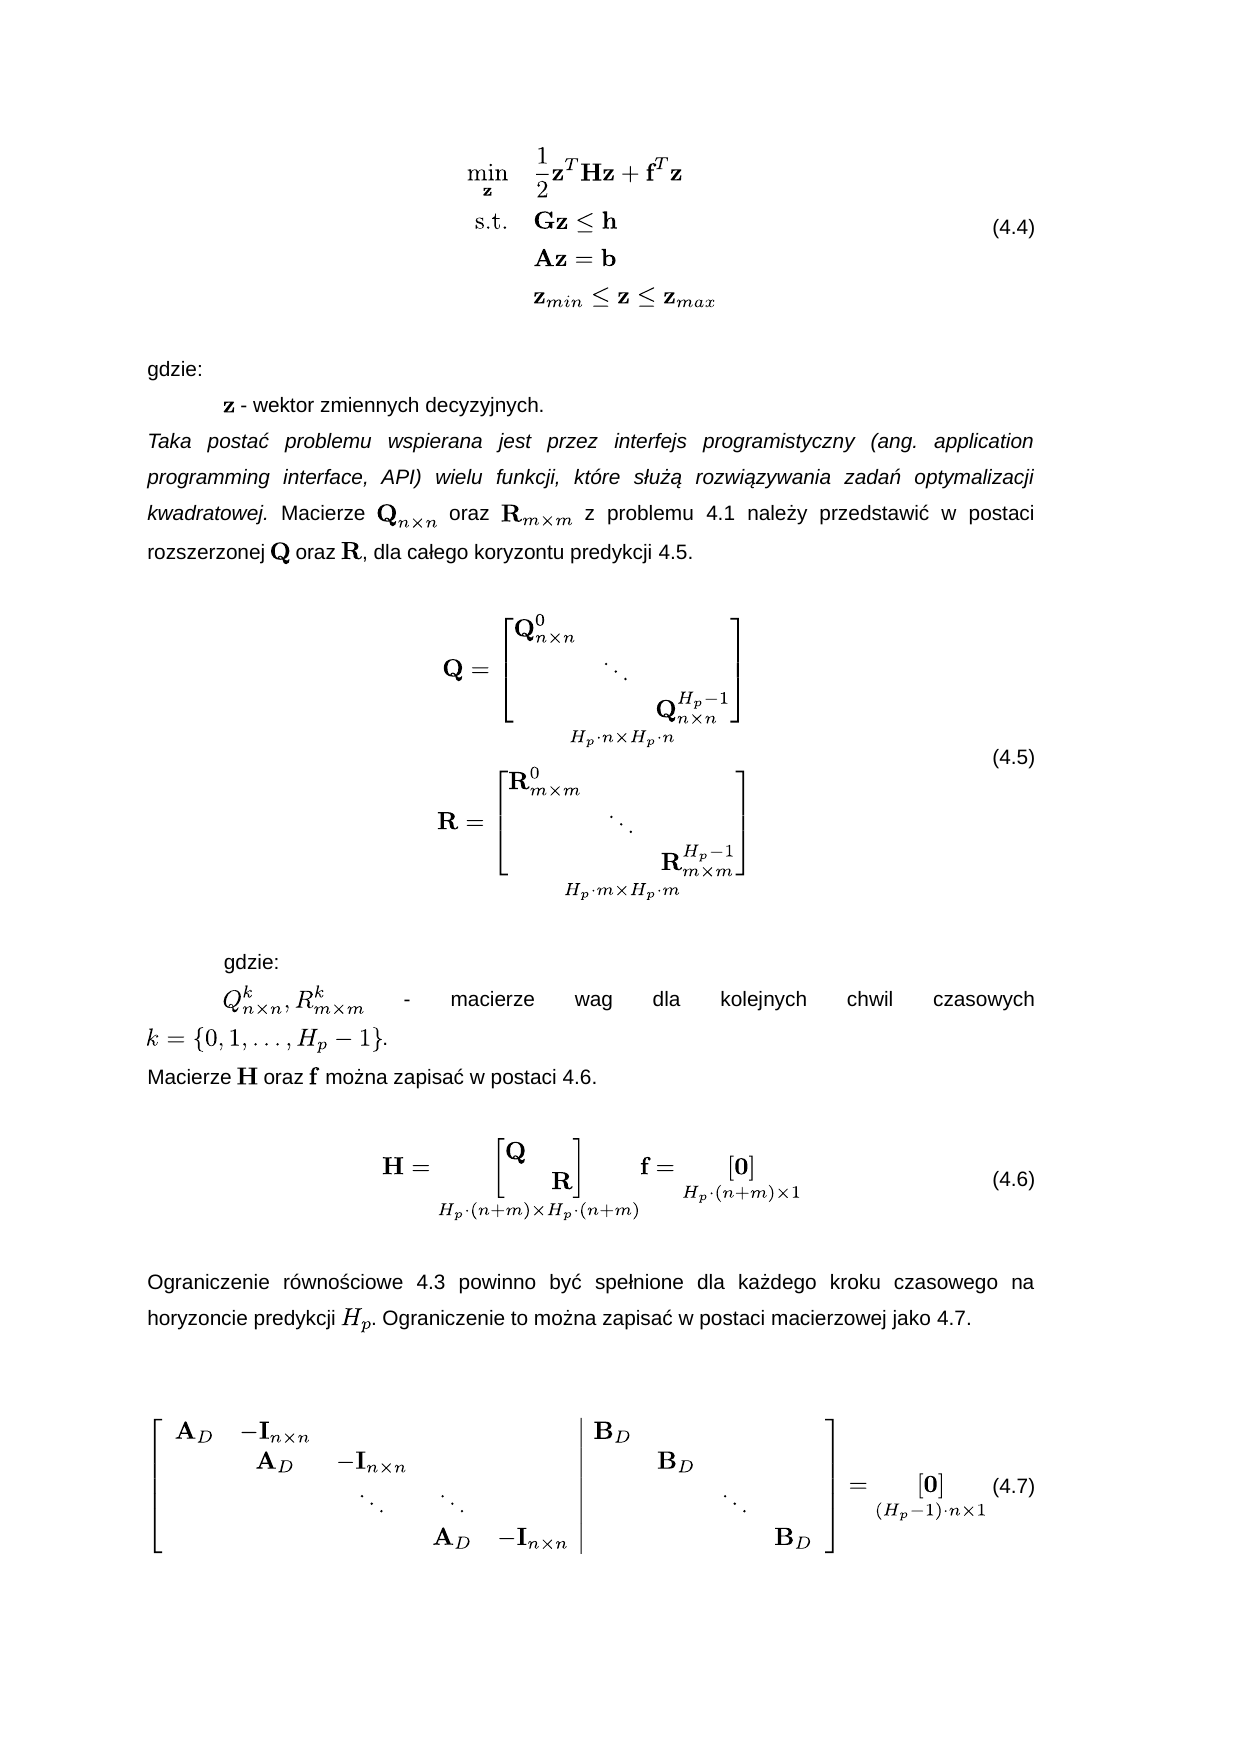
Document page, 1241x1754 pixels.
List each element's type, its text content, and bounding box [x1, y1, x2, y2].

text - macierze wag dla kolejnych chwil czasowych . [147, 985, 1035, 1053]
text [147, 614, 580, 900]
text - wektor zmiennych decyzyjnych. [147, 393, 1035, 417]
text Ograniczenie równościowe 4.3 powinno być spełnione dla każdego kroku czasowego na horyzoncie predykcji . Ograniczenie to można zapisać w postaci macierzowej jako 4.7. [147, 1270, 1035, 1332]
text (4.7) [147, 1382, 1035, 1554]
text (4.5) [543, 614, 1035, 900]
text [147, 147, 547, 307]
text [147, 1138, 497, 1220]
text (4.4) [544, 147, 1035, 307]
text Taka postać problemu wspierana jest przez interfejs programistyczny (ang. application programming interface, API) wielu funkcji, które służą rozwiązywania zadań optymalizacji kwadratowej. Macierze oraz z problemu 4.1 należy przedstawić w postaci rozszerzonej oraz , dla całego koryzontu predykcji 4.5. [147, 429, 1035, 564]
text gdzie: [147, 357, 1035, 381]
text Macierze oraz można zapisać w postaci 4.6. [147, 1065, 1035, 1089]
text gdzie: [147, 949, 1035, 973]
text (4.6) [580, 1138, 1035, 1220]
